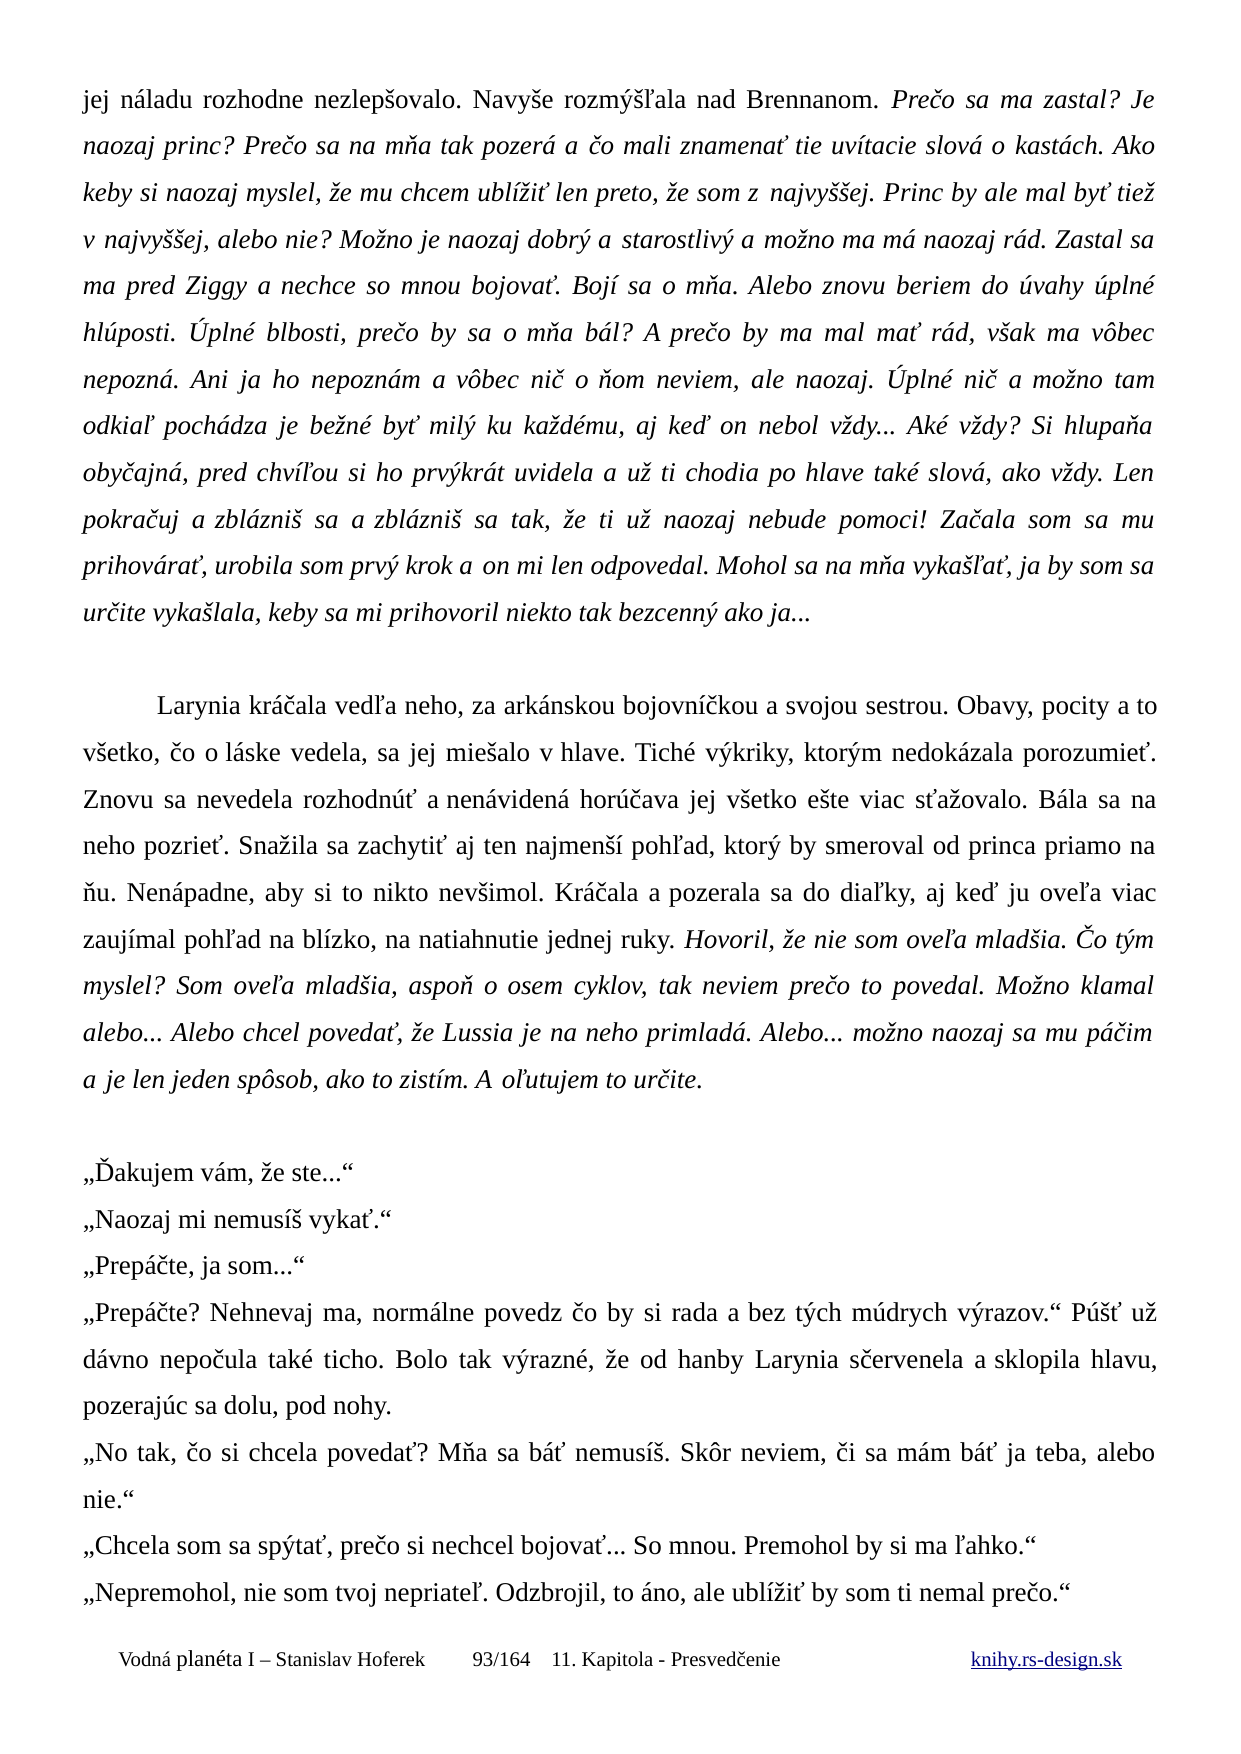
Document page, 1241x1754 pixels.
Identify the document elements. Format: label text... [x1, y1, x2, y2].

text Larynia kráčala vedľa neho, za arkánskou bojovníčkou a svojou sestrou. Obavy, pocity a to všetko, čo o láske vedela, sa jej miešalo v hlave. Tiché výkriky, ktorým nedokázala porozumieť. Znovu sa nevedela rozhodnúť a nenávidená horúčava jej všetko ešte viac sťažovalo. Bála sa na neho pozrieť. Snažila sa zachytiť aj ten najmenší pohľad, ktorý by smeroval od princa priamo na ňu. Nenápadne, aby si to nikto nevšimol. Kráčala a pozerala sa do diaľky, aj keď ju oveľa viac zaujímal pohľad na blízko, na natiahnutie jednej ruky. Hovoril, že nie som oveľa mladšia. Čo tým myslel? Som oveľa mladšia, aspoň o osem cyklov, tak neviem prečo to povedal. Možno klamal alebo... Alebo chcel povedať, že Lussia je na neho primladá. Alebo... možno naozaj sa mu páčim a je len jeden spôsob, ako to zistím. A oľutujem to určite. [83, 689, 1157, 1094]
text „Naozaj mi nemusíš vykať.“ [83, 1203, 1157, 1234]
text „Ďakujem vám, že ste...“ [83, 1156, 1157, 1187]
text „Prepáčte? Nehnevaj ma, normálne povedz čo by si rada a bez tých múdrych výrazov.“ Púšť už dávno nepočula také ticho. Bolo tak výrazné, že od hanby Larynia sčervenela a sklopila hlavu, pozerajúc sa dolu, pod nohy. [83, 1296, 1157, 1421]
text „Chcela som sa spýtať, prečo si nechcel bojovať... So mnou. Premohol by si ma ľahko.“ [83, 1529, 1157, 1561]
text „Nepremohol, nie som tvoj nepriateľ. Odzbrojil, to áno, ale ublížiť by som ti nemal prečo.“ [83, 1576, 1157, 1607]
text „Prepáčte, ja som...“ [83, 1249, 1157, 1281]
text jej náladu rozhodne nezlepšovalo. Navyše rozmýšľala nad Brennanom. Prečo sa ma zastal? Je naozaj princ? Prečo sa na mňa tak pozerá a čo mali znamenať tie uvítacie slová o kastách. Ako keby si naozaj myslel, že mu chcem ublížiť len preto, že som z najvyššej. Princ by ale mal byť tiež v najvyššej, alebo nie? Možno je naozaj dobrý a starostlivý a možno ma má naozaj rád. Zastal sa ma pred Ziggy a nechce so mnou bojovať. Bojí sa o mňa. Alebo znovu beriem do úvahy úplné hlúposti. Úplné blbosti, prečo by sa o mňa bál? A prečo by ma mal mať rád, však ma vôbec nepozná. Ani ja ho nepoznám a vôbec nič o ňom neviem, ale naozaj. Úplné nič a možno tam odkiaľ pochádza je bežné byť milý ku každému, aj keď on nebol vždy... Aké vždy? Si hlupaňa obyčajná, pred chvíľou si ho prvýkrát uvidela a už ti chodia po hlave také slová, ako vždy. Len pokračuj a zblázniš sa a zblázniš sa tak, že ti už naozaj nebude pomoci! Začala som sa mu prihovárať, urobila som prvý krok a on mi len odpovedal. Mohol sa na mňa vykašľať, ja by som sa určite vykašlala, keby sa mi prihovoril niekto tak bezcenný ako ja... [83, 83, 1157, 627]
text „No tak, čo si chcela povedať? Mňa sa báť nemusíš. Skôr neviem, či sa mám báť ja teba, alebo nie.“ [83, 1436, 1157, 1514]
